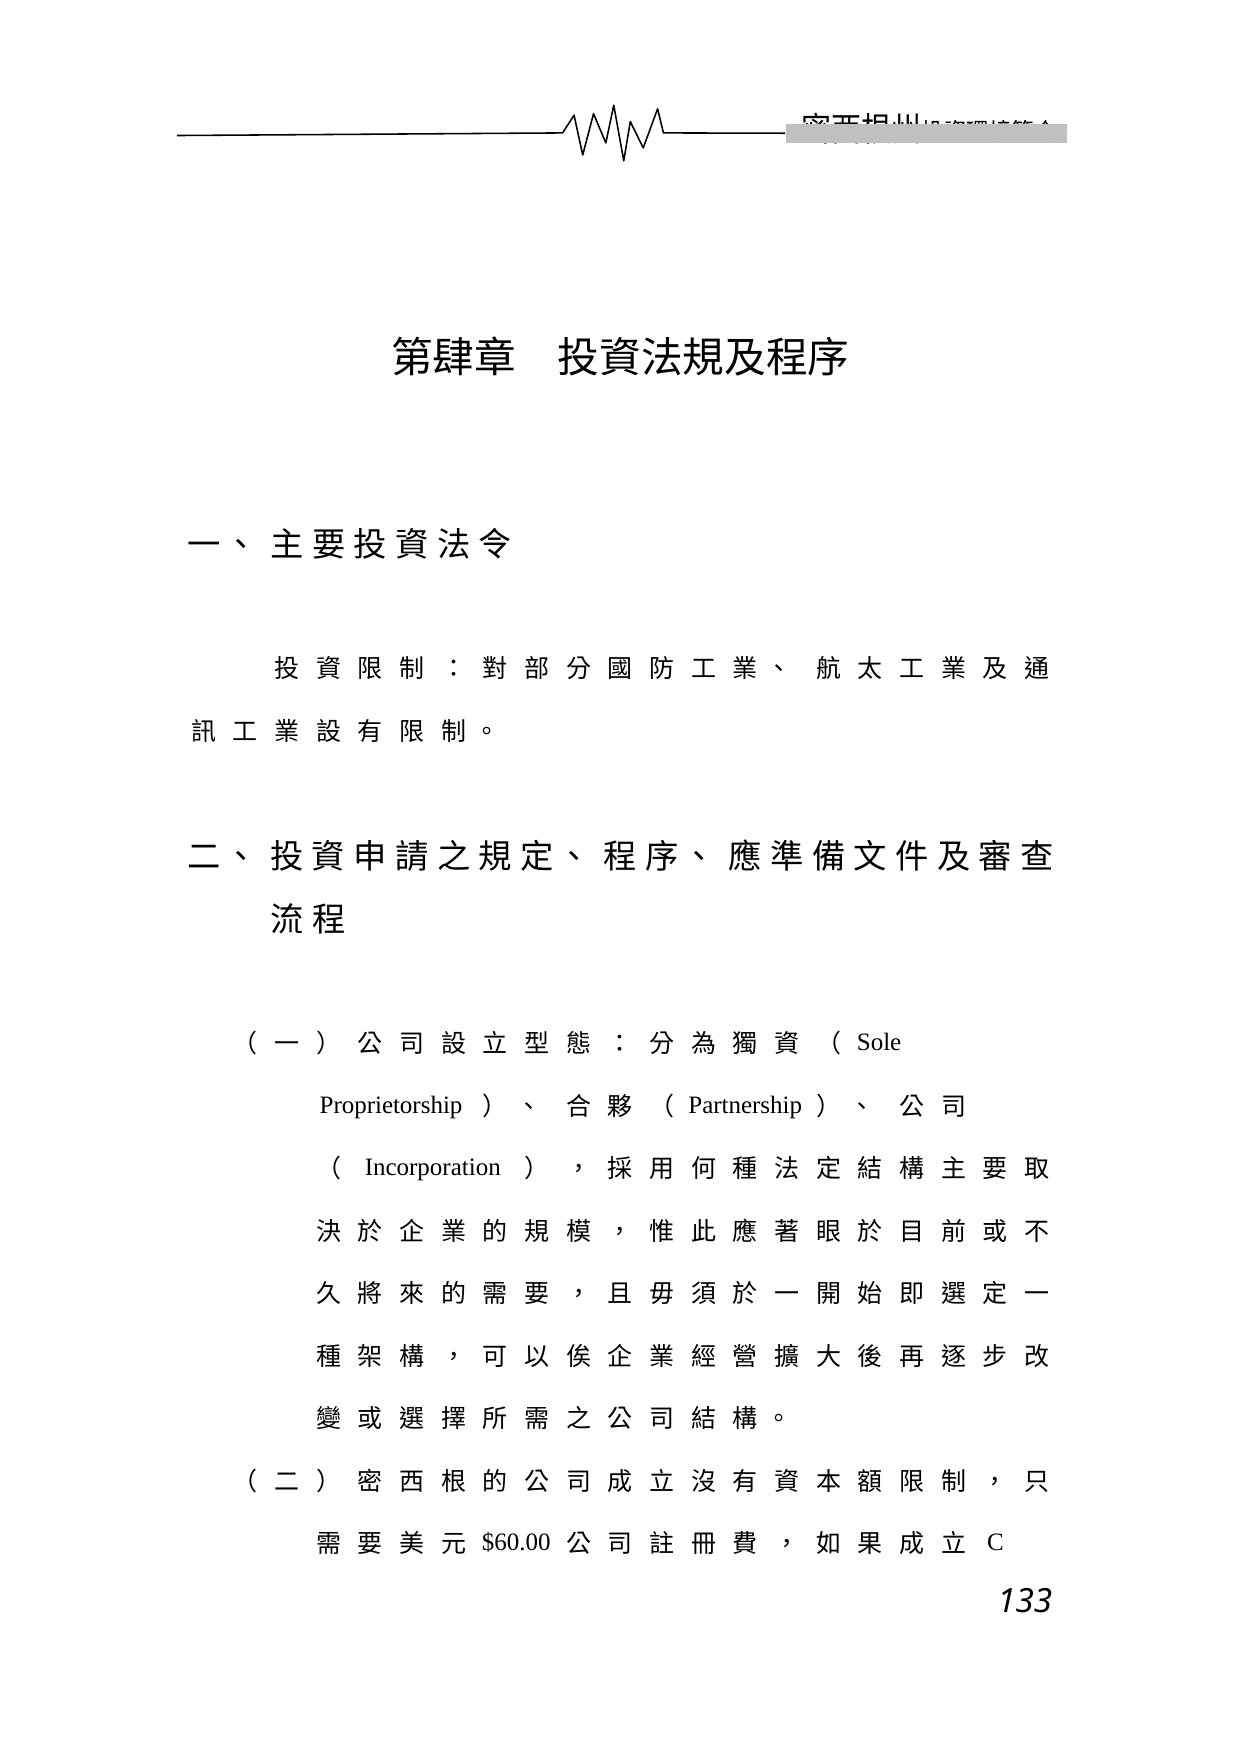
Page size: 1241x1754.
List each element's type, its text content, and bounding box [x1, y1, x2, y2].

text 投資限制：對部分國防工業、航太工業及通訊工業設有限制。 [183, 625, 1058, 750]
text （一）公司設立型態：分為獨資（Sole Proprietorship）、合夥（Partnership）、公司（Incorporation），採用何種法定結構主要取決於企業的規模，惟此應著眼於目前或不久將來的需要，且毋須於一開始即選定一種架構，可以俟企業經營擴大後再逐步改變或選擇所需之公司結構。 [207, 1000, 1058, 1438]
text 一、主要投資法令 [183, 500, 1058, 563]
text 二、投資申請之規定、程序、應準備文件及審查流程 [183, 813, 1058, 938]
text （二）密西根的公司成立沒有資本額限制，只需要美元$60.00公司註冊費，如果成立C [207, 1438, 1058, 1563]
text 第肆章 投資法規及程序 [183, 313, 1058, 375]
